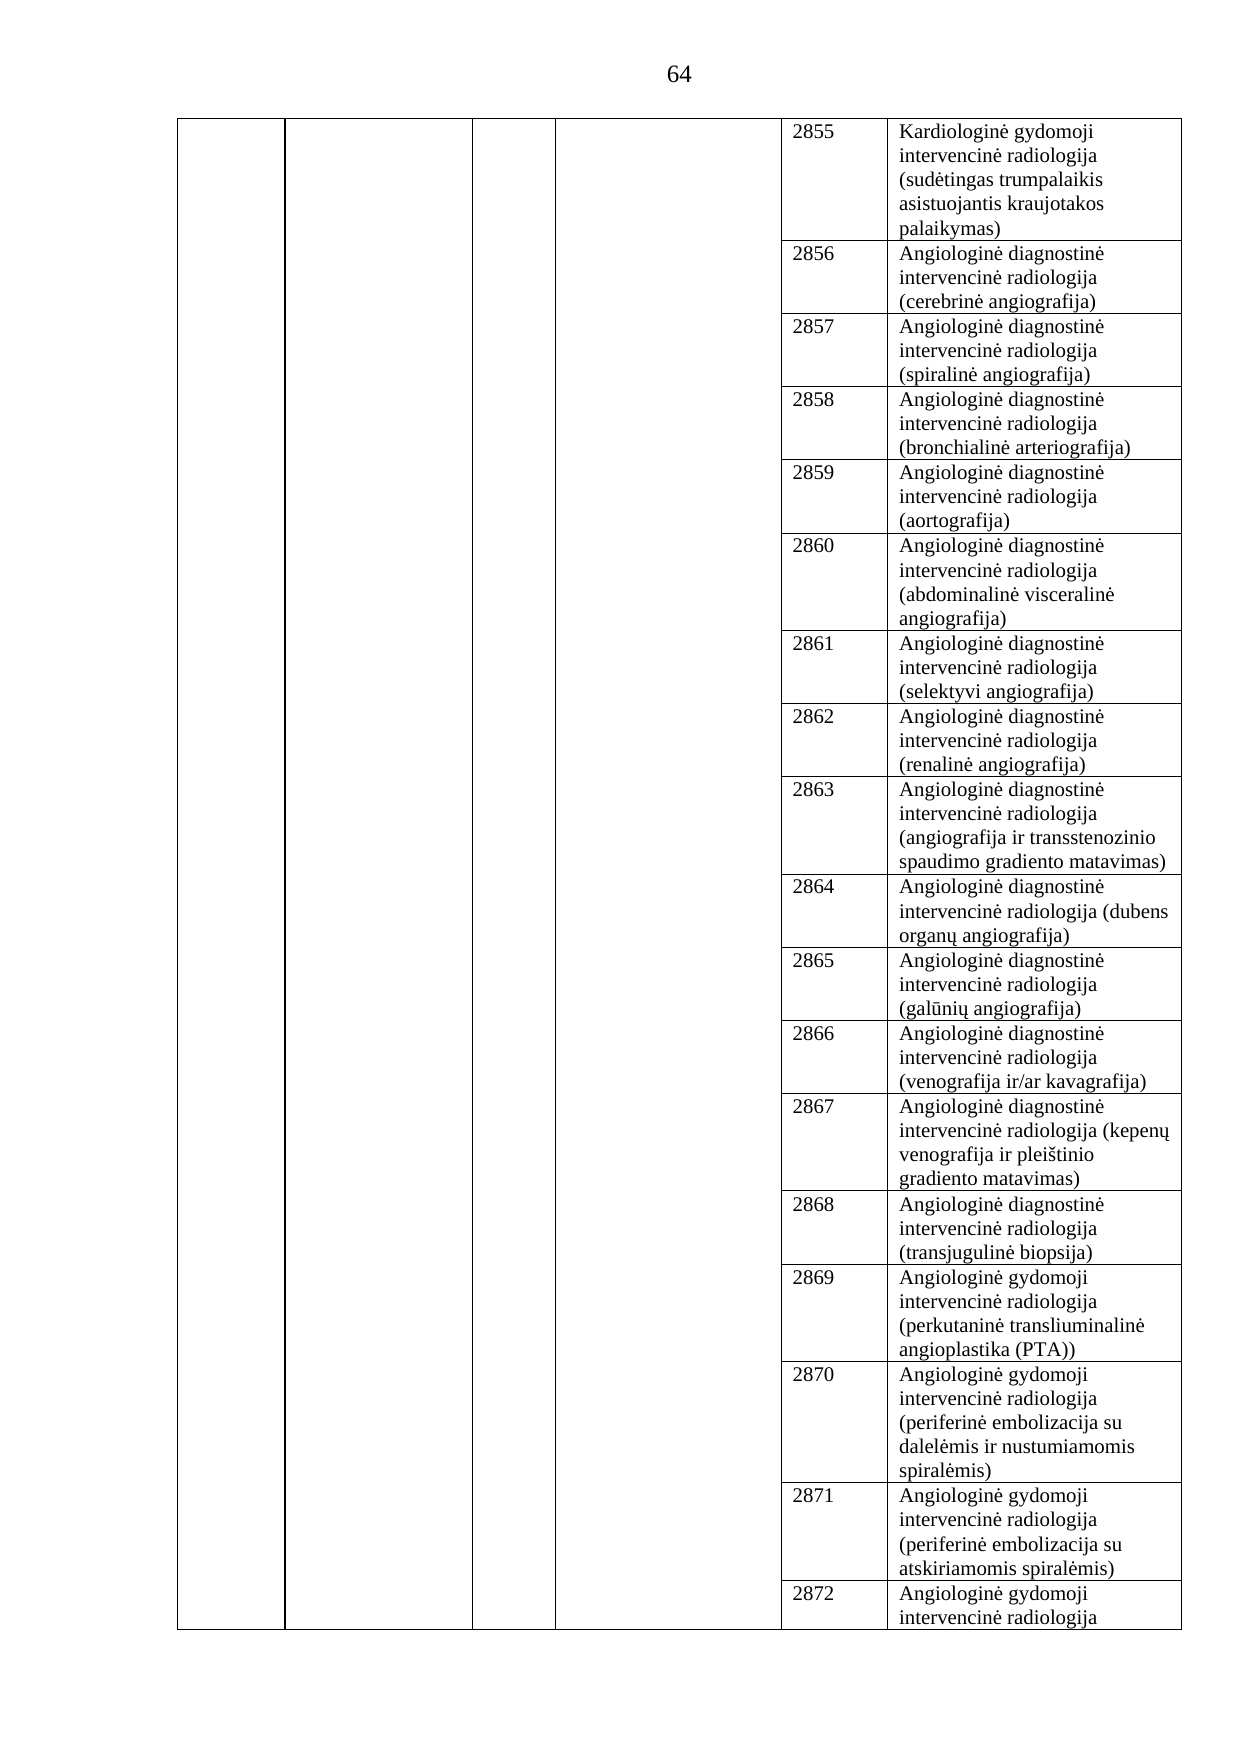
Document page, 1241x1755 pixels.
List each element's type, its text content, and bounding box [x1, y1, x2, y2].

table_cell [286, 119, 472, 1629]
table_cell Angiologinė diagnostinė intervencinė radiologija (renalinė angiografija) [888, 704, 1181, 776]
table_cell 2870 [782, 1362, 887, 1482]
table_cell Angiologinė diagnostinė intervencinė radiologija (kepenų venografija ir pleištinio gradiento matavimas) [888, 1094, 1181, 1190]
table_cell 2864 [782, 875, 887, 947]
table_cell Angiologinė diagnostinė intervencinė radiologija (selektyvi angiografija) [888, 631, 1181, 703]
table_cell 2869 [782, 1265, 887, 1361]
table_cell [473, 119, 555, 1629]
table_cell 2859 [782, 460, 887, 532]
table_cell 2863 [782, 777, 887, 873]
table_cell 2858 [782, 387, 887, 459]
table_cell Angiologinė diagnostinė intervencinė radiologija (abdominalinė visceralinė angiografija) [888, 534, 1181, 630]
table_cell Kardiologinė gydomoji intervencinė radiologija (sudėtingas trumpalaikis asistuojantis kraujotakos palaikymas) [888, 119, 1181, 239]
table_cell 2856 [782, 241, 887, 313]
table_cell Angiologinė diagnostinė intervencinė radiologija (transjugulinė biopsija) [888, 1191, 1181, 1264]
table_cell Angiologinė diagnostinė intervencinė radiologija (cerebrinė angiografija) [888, 241, 1181, 313]
table_cell 2866 [782, 1021, 887, 1093]
table_cell 2865 [782, 948, 887, 1020]
table_cell 2862 [782, 704, 887, 776]
table_cell 2871 [782, 1483, 887, 1579]
table_cell Angiologinė diagnostinė intervencinė radiologija (dubens organų angiografija) [888, 875, 1181, 947]
table_cell [556, 119, 781, 1629]
table_cell 2868 [782, 1191, 887, 1264]
table_cell 2860 [782, 534, 887, 630]
table_cell Angiologinė gydomoji intervencinė radiologija [888, 1581, 1181, 1629]
table_cell Angiologinė gydomoji intervencinė radiologija (perkutaninė transliuminalinė angioplastika (PTA)) [888, 1265, 1181, 1361]
table_cell 2867 [782, 1094, 887, 1190]
table_cell Angiologinė diagnostinė intervencinė radiologija (venografija ir/ar kavagrafija) [888, 1021, 1181, 1093]
table_cell 2857 [782, 314, 887, 386]
table_cell Angiologinė diagnostinė intervencinė radiologija (galūnių angiografija) [888, 948, 1181, 1020]
table_cell Angiologinė diagnostinė intervencinė radiologija (spiralinė angiografija) [888, 314, 1181, 386]
table_cell 2861 [782, 631, 887, 703]
table_cell Angiologinė diagnostinė intervencinė radiologija (angiografija ir transstenozinio spaudimo gradiento matavimas) [888, 777, 1181, 873]
table_cell Angiologinė diagnostinė intervencinė radiologija (aortografija) [888, 460, 1181, 532]
table_cell 2872 [782, 1581, 887, 1629]
table_cell Angiologinė diagnostinė intervencinė radiologija (bronchialinė arteriografija) [888, 387, 1181, 459]
table_cell Angiologinė gydomoji intervencinė radiologija (periferinė embolizacija su atskiriamomis spiralėmis) [888, 1483, 1181, 1579]
table_cell Angiologinė gydomoji intervencinė radiologija (periferinė embolizacija su dalelėmis ir nustumiamomis spiralėmis) [888, 1362, 1181, 1482]
table_cell 2855 [782, 119, 887, 239]
table_cell [178, 119, 284, 1629]
